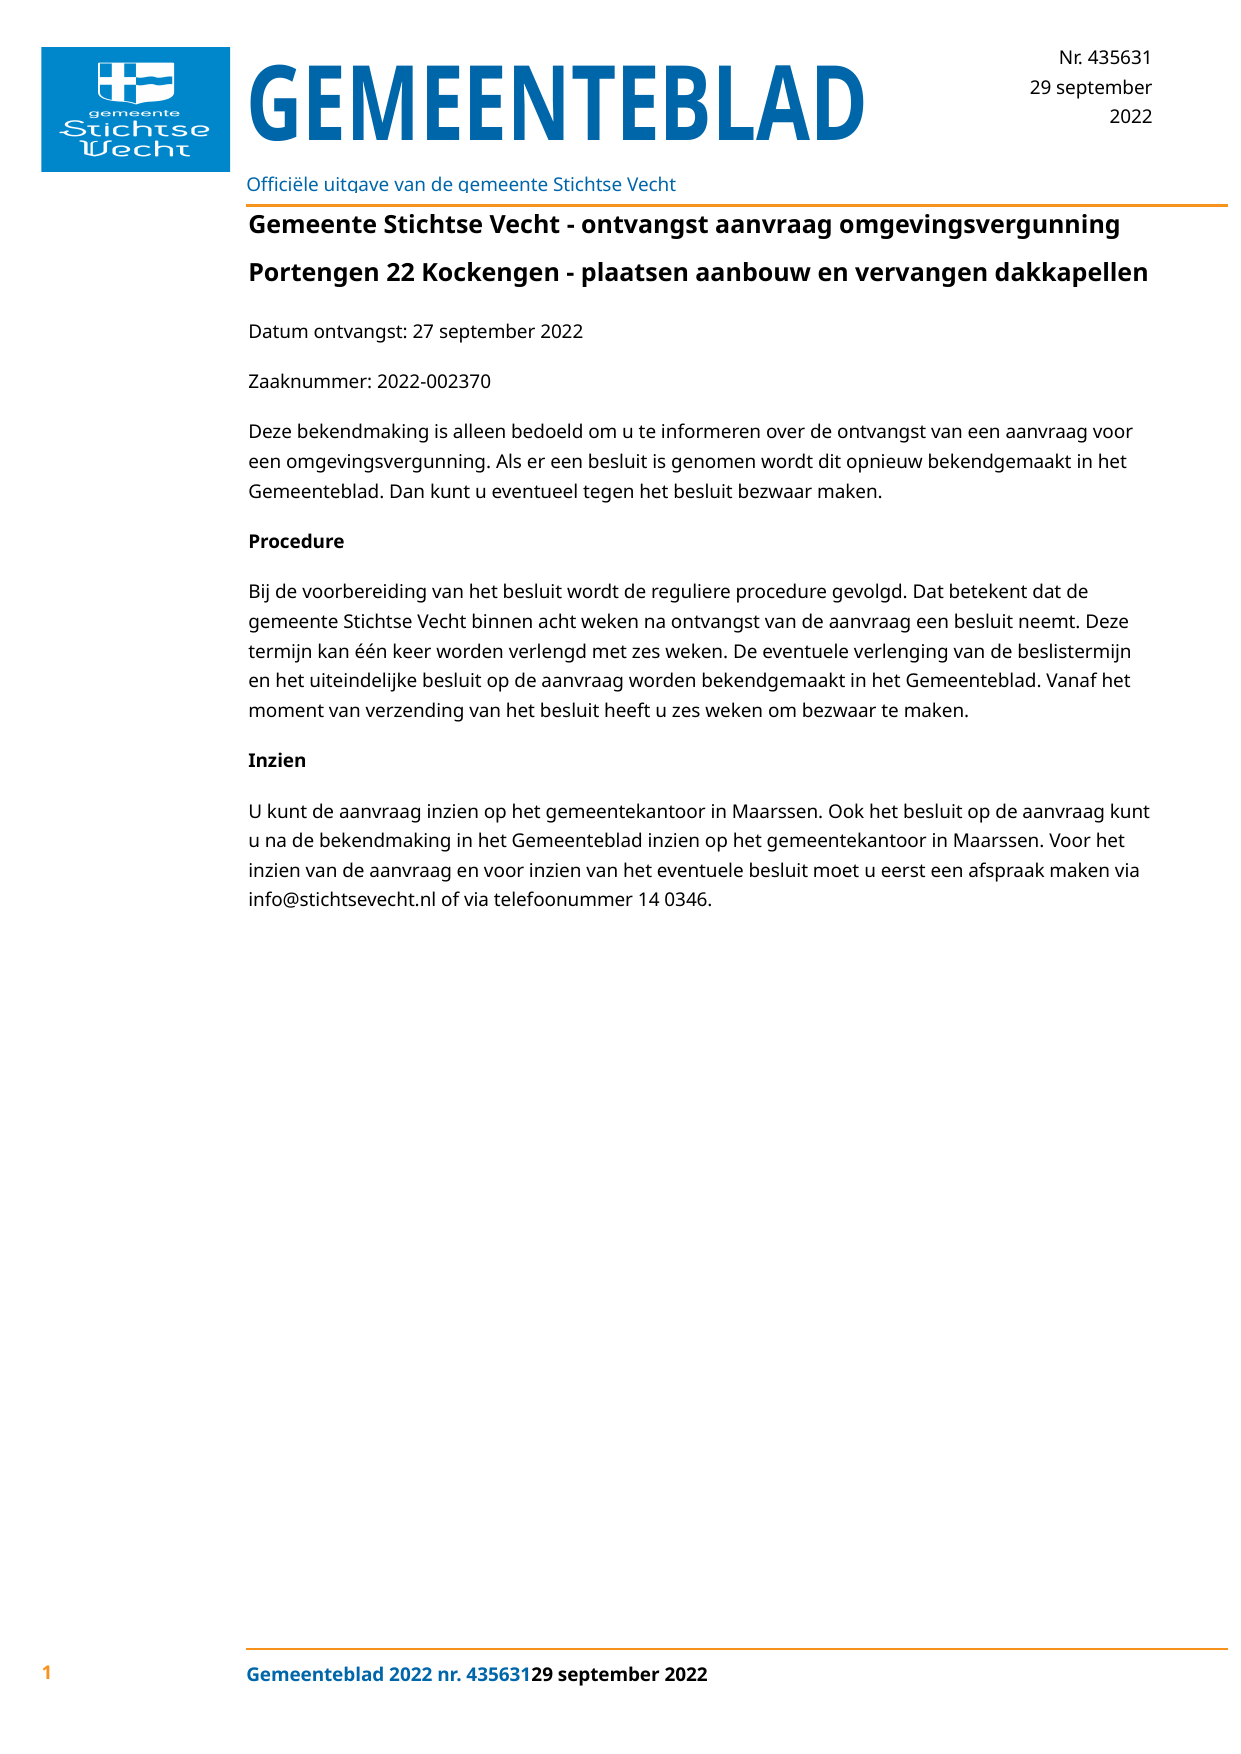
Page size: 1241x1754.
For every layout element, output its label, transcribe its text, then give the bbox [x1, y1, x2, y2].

text Bij de voorbereiding van het besluit wordt de reguliere procedure gevolgd. Dat betekent dat de gemeente Stichtse Vecht binnen acht weken na ontvangst van de aanvraag een besluit neemt. Deze termijn kan één keer worden verlengd met zes weken. De eventuele verlenging van de beslistermijn en het uiteindelijke besluit op de aanvraag worden bekendgemaakt in het Gemeenteblad. Vanaf het moment van verzending van het besluit heeft u zes weken om bezwaar te maken. [248, 579, 1152, 723]
text Zaaknummer: 2022-002370 [248, 368, 1152, 394]
text Deze bekendmaking is alleen bedoeld om u te informeren over de ontvangst van een aanvraag voor een omgevingsvergunning. Als er een besluit is genomen wordt dit opnieuw bekendgemaakt in het Gemeenteblad. Dan kunt u eventueel tegen het besluit bezwaar maken. [248, 419, 1152, 504]
text Inzien [248, 747, 1152, 773]
text Gemeente Stichtse Vecht - ontvangst aanvraag omgevingsvergunning Portengen 22 Kockengen - plaatsen aanbouw en vervangen dakkapellen [248, 207, 1152, 288]
text Procedure [248, 528, 1152, 554]
picture [137, 63, 174, 103]
picture [99, 63, 135, 101]
text U kunt de aanvraag inzien op het gemeentekantoor in Maarssen. Ook het besluit op de aanvraag kunt u na de bekendmaking in het Gemeenteblad inzien op het gemeentekantoor in Maarssen. Voor het inzien van de aanvraag en voor inzien van het eventuele besluit moet u eerst een afspraak maken via info@stichtsevecht.nl of via telefoonummer 14 0346. [248, 798, 1152, 912]
text Datum ontvangst: 27 september 2022 [248, 318, 1152, 344]
